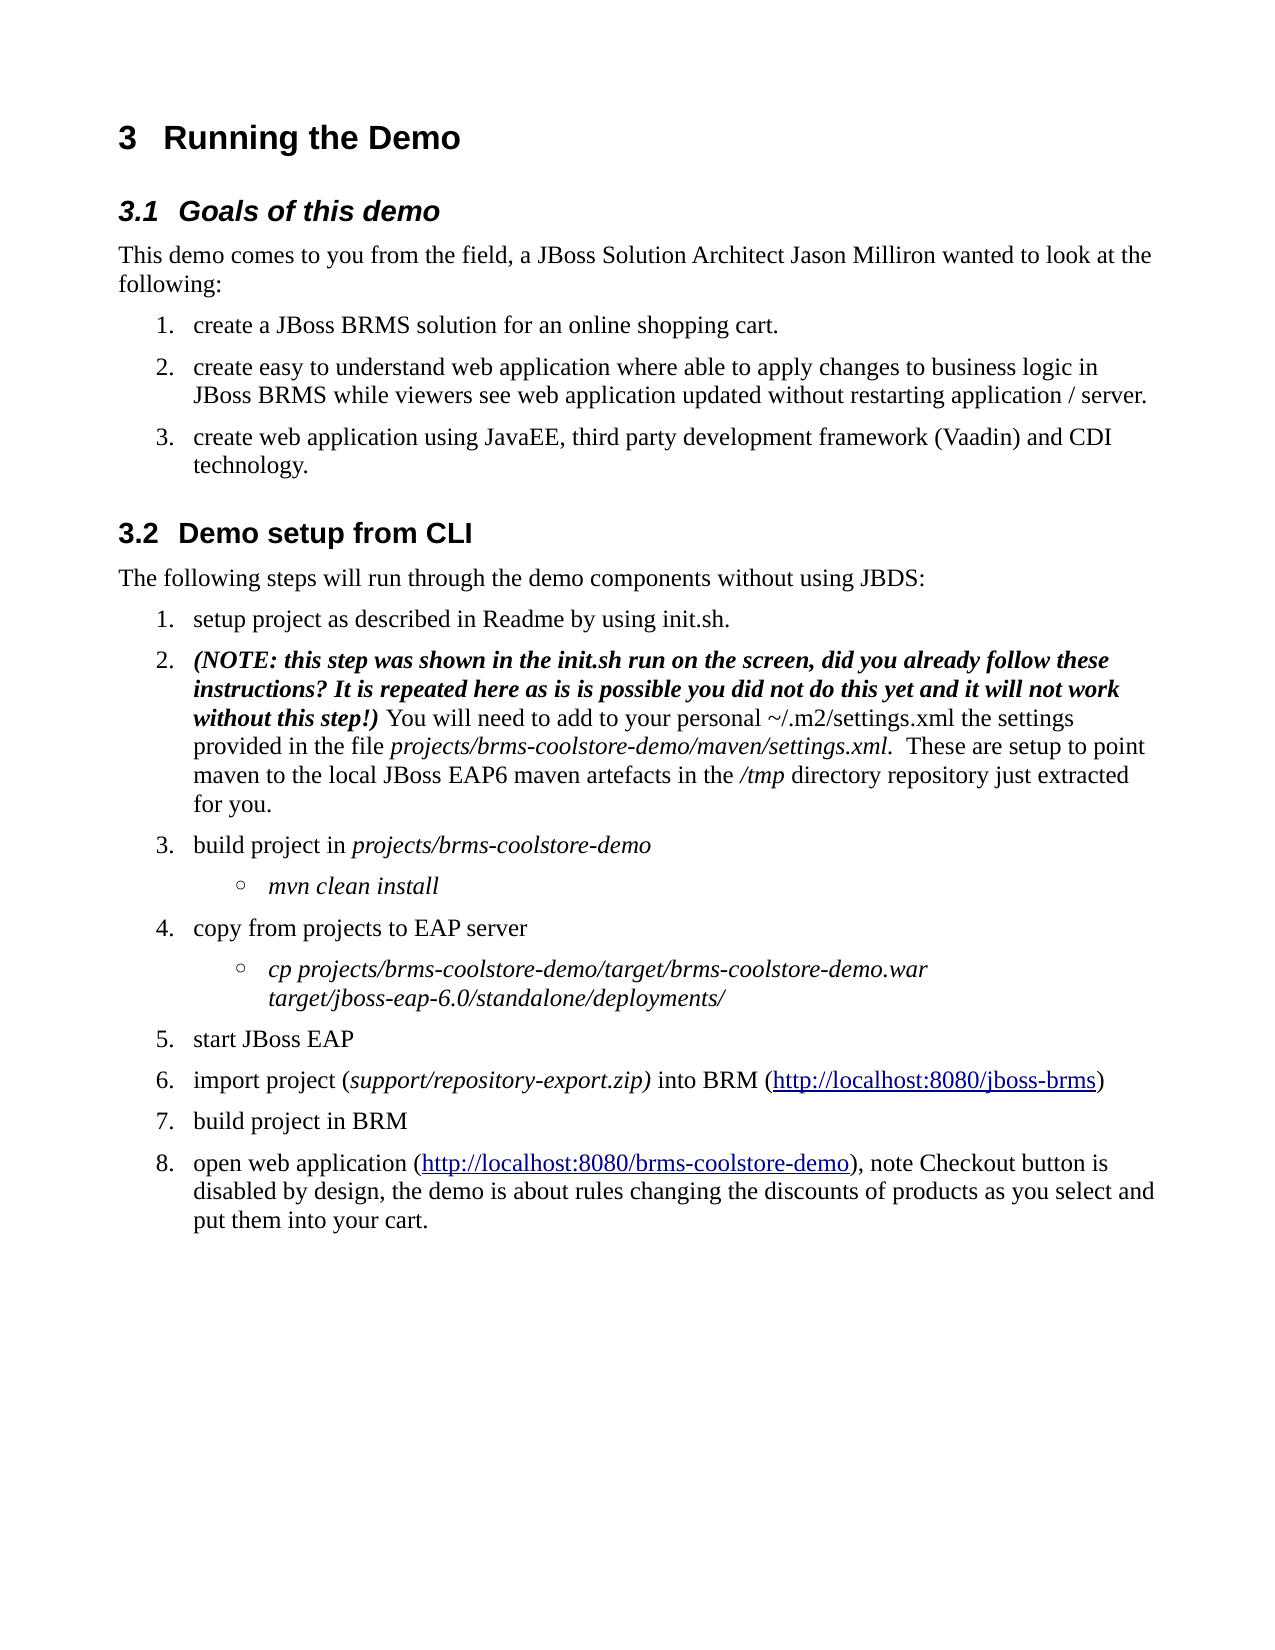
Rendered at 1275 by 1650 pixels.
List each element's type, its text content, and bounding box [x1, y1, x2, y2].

list create web application using JavaEE, third party development framework (Vaadin) and CDI technology. [156, 422, 1157, 479]
subtitle Demo setup from CLI [118, 517, 1157, 550]
list cp projects/brms-coolstore-demo/target/brms-coolstore-demo.war target/jboss-eap-6.0/standalone/deployments/ [231, 954, 1157, 1011]
list open web application (http://localhost:8080/brms-coolstore-demo), note Checkout button is disabled by design, the demo is about rules changing the discounts of products as you select and put them into your cart. [156, 1148, 1157, 1234]
list (NOTE: this step was shown in the init.sh run on the screen, did you already follow these instructions? It is repeated here as is is possible you did not do this yet and it will not work without this step!) You will need to add to your personal ~/.m2/settings.xml the settings provided in the file projects/brms-coolstore-demo/maven/settings.xml. These are setup to point maven to the local JBoss EAP6 maven artefacts in the /tmp directory repository just extracted for you. [156, 645, 1157, 818]
text This demo comes to you from the field, a JBoss Solution Architect Jason Milliron wanted to look at the following: [118, 240, 1157, 298]
list setup project as described in Readme by using init.sh. [156, 604, 1157, 633]
list create a JBoss BRMS solution for an online shopping cart. [156, 310, 1157, 339]
list build project in projects/brms-coolstore-demo [156, 830, 1157, 859]
list import project (support/repository-export.zip) into BRM (http://localhost:8080/jboss-brms) [156, 1065, 1157, 1094]
list start JBoss EAP [156, 1024, 1157, 1053]
subtitle Running the Demo [118, 118, 1157, 157]
list create easy to understand web application where able to apply changes to business logic in JBoss BRMS while viewers see web application updated without restarting application / server. [156, 352, 1157, 409]
subtitle Goals of this demo [118, 194, 1157, 228]
text The following steps will run through the demo components without using JBDS: [118, 563, 1157, 591]
list copy from projects to EAP server [156, 913, 1157, 941]
list mvn clean install [231, 871, 1157, 900]
list build project in BRM [156, 1106, 1157, 1135]
